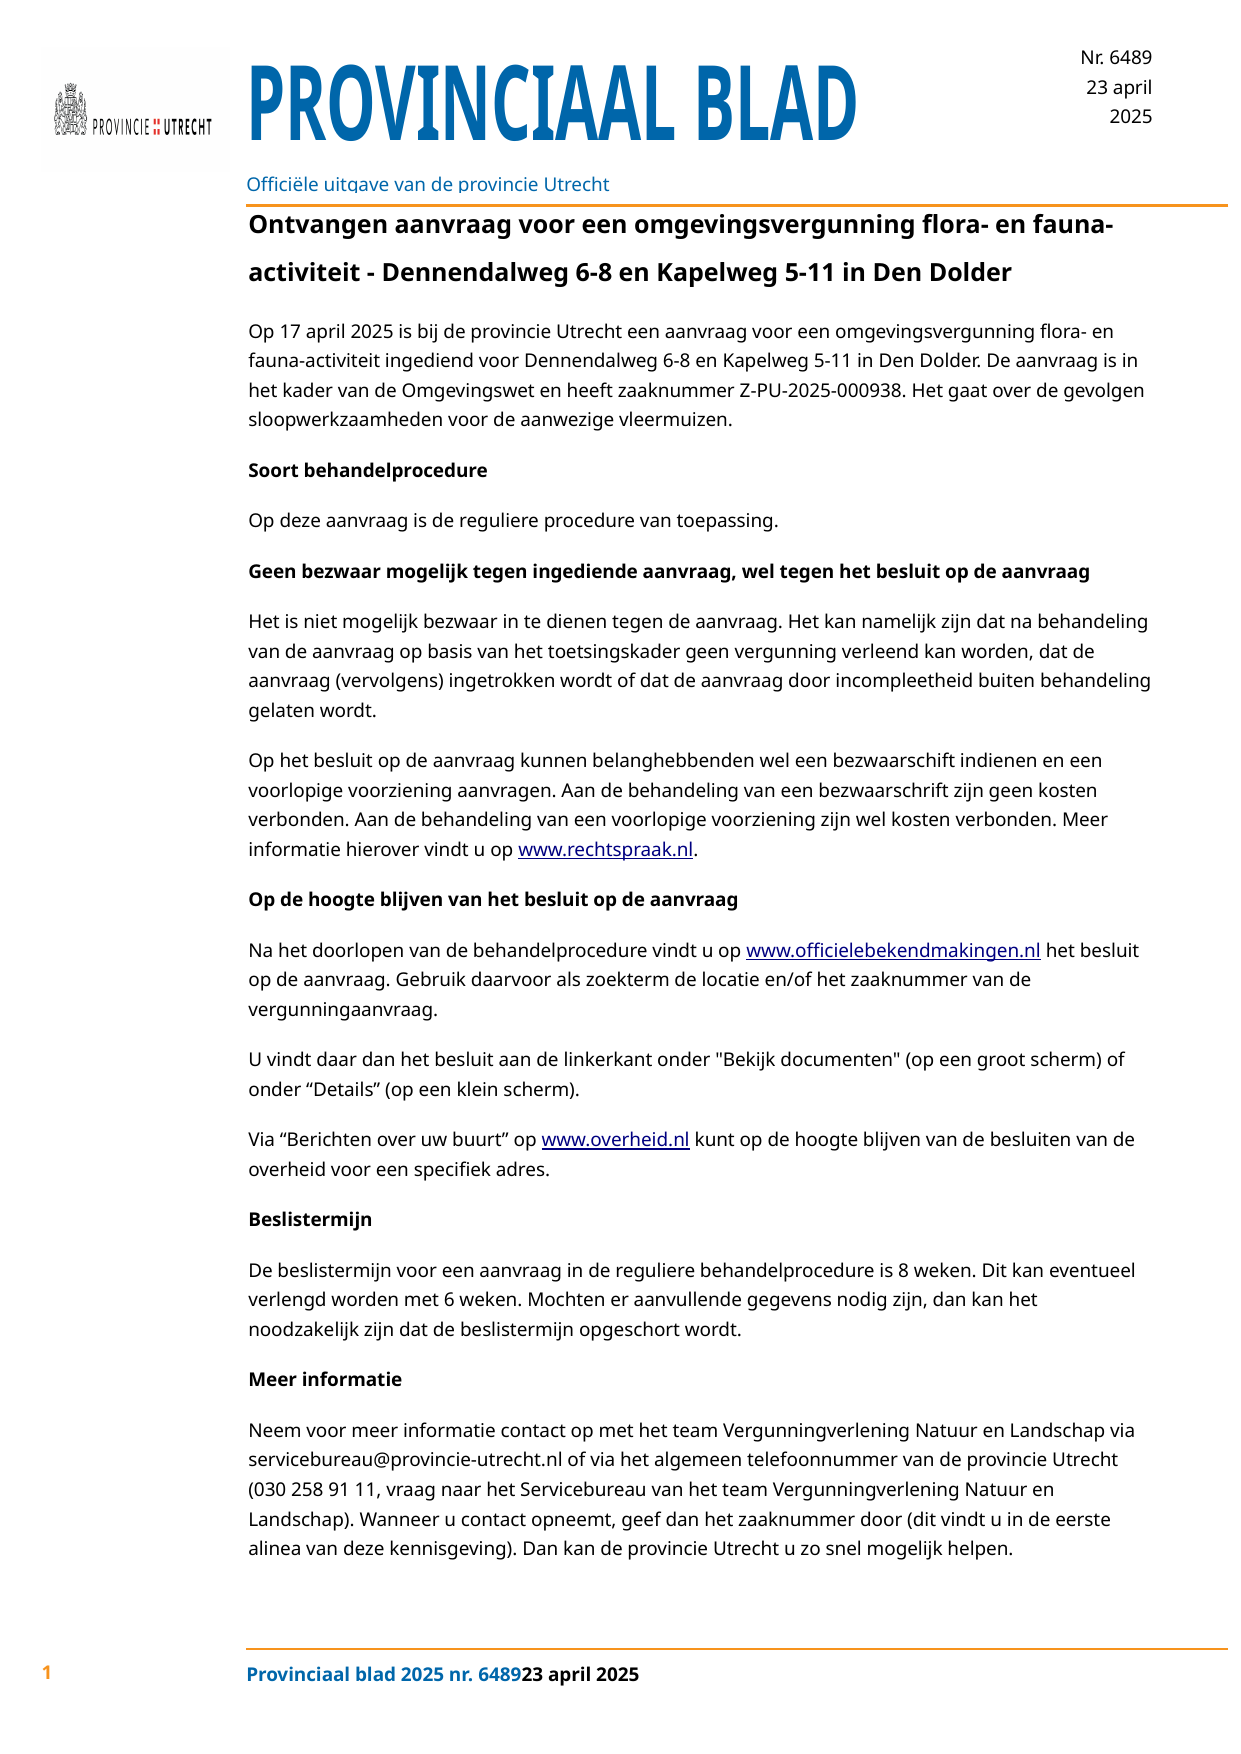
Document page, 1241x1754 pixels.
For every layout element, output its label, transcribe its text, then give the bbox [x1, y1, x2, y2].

text Na het doorlopen van de behandelprocedure vindt u op www.officielebekendmakingen.nl het besluit op de aanvraag. Gebruik daarvoor als zoekterm de locatie en/of het zaaknummer van de vergunningaanvraag. [248, 937, 1152, 1022]
picture [41, 47, 231, 172]
text U vindt daar dan het besluit aan de linkerkant onder "Bekijk documenten" (op een groot scherm) of onder “Details” (op een klein scherm). [248, 1047, 1152, 1102]
text Op deze aanvraag is de reguliere procedure van toepassing. [248, 507, 1152, 533]
text De beslistermijn voor een aanvraag in de reguliere behandelprocedure is 8 weken. Dit kan eventueel verlengd worden met 6 weken. Mochten er aanvullende gegevens nodig zijn, dan kan het noodzakelijk zijn dat de beslistermijn opgeschort wordt. [248, 1257, 1152, 1342]
text Meer informatie [248, 1367, 1152, 1392]
text Ontvangen aanvraag voor een omgevingsvergunning flora- en fauna-activiteit - Dennendalweg 6-8 en Kapelweg 5-11 in Den Dolder [248, 207, 1152, 288]
text Beslistermijn [248, 1207, 1152, 1232]
text Geen bezwaar mogelijk tegen ingediende aanvraag, wel tegen het besluit op de aanvraag [248, 558, 1152, 584]
text Op 17 april 2025 is bij de provincie Utrecht een aanvraag voor een omgevingsvergunning flora- en fauna-activiteit ingediend voor Dennendalweg 6-8 en Kapelweg 5-11 in Den Dolder. De aanvraag is in het kader van de Omgevingswet en heeft zaaknummer Z-PU-2025-000938. Het gaat over de gevolgen sloopwerkzaamheden voor de aanwezige vleermuizen. [248, 318, 1152, 432]
text Op het besluit op de aanvraag kunnen belanghebbenden wel een bezwaarschift indienen en een voorlopige voorziening aanvragen. Aan de behandeling van een bezwaarschrift zijn geen kosten verbonden. Aan de behandeling van een voorlopige voorziening zijn wel kosten verbonden. Meer informatie hierover vindt u op www.rechtspraak.nl. [248, 747, 1152, 862]
text Het is niet mogelijk bezwaar in te dienen tegen de aanvraag. Het kan namelijk zijn dat na behandeling van de aanvraag op basis van het toetsingskader geen vergunning verleend kan worden, dat de aanvraag (vervolgens) ingetrokken wordt of dat de aanvraag door incompleetheid buiten behandeling gelaten wordt. [248, 608, 1152, 723]
text Via “Berichten over uw buurt” op www.overheid.nl kunt op de hoogte blijven van de besluiten van de overheid voor een specifiek adres. [248, 1127, 1152, 1182]
text Soort behandelprocedure [248, 457, 1152, 483]
text Op de hoogte blijven van het besluit op de aanvraag [248, 887, 1152, 912]
text Neem voor meer informatie contact op met het team Vergunningverlening Natuur en Landschap via servicebureau@provincie-utrecht.nl of via het algemeen telefoonnummer van de provincie Utrecht (030 258 91 11, vraag naar het Servicebureau van het team Vergunningverlening Natuur en Landschap). Wanneer u contact opneemt, geef dan het zaaknummer door (dit vindt u in de eerste alinea van deze kennisgeving). Dan kan de provincie Utrecht u zo snel mogelijk helpen. [248, 1417, 1152, 1561]
